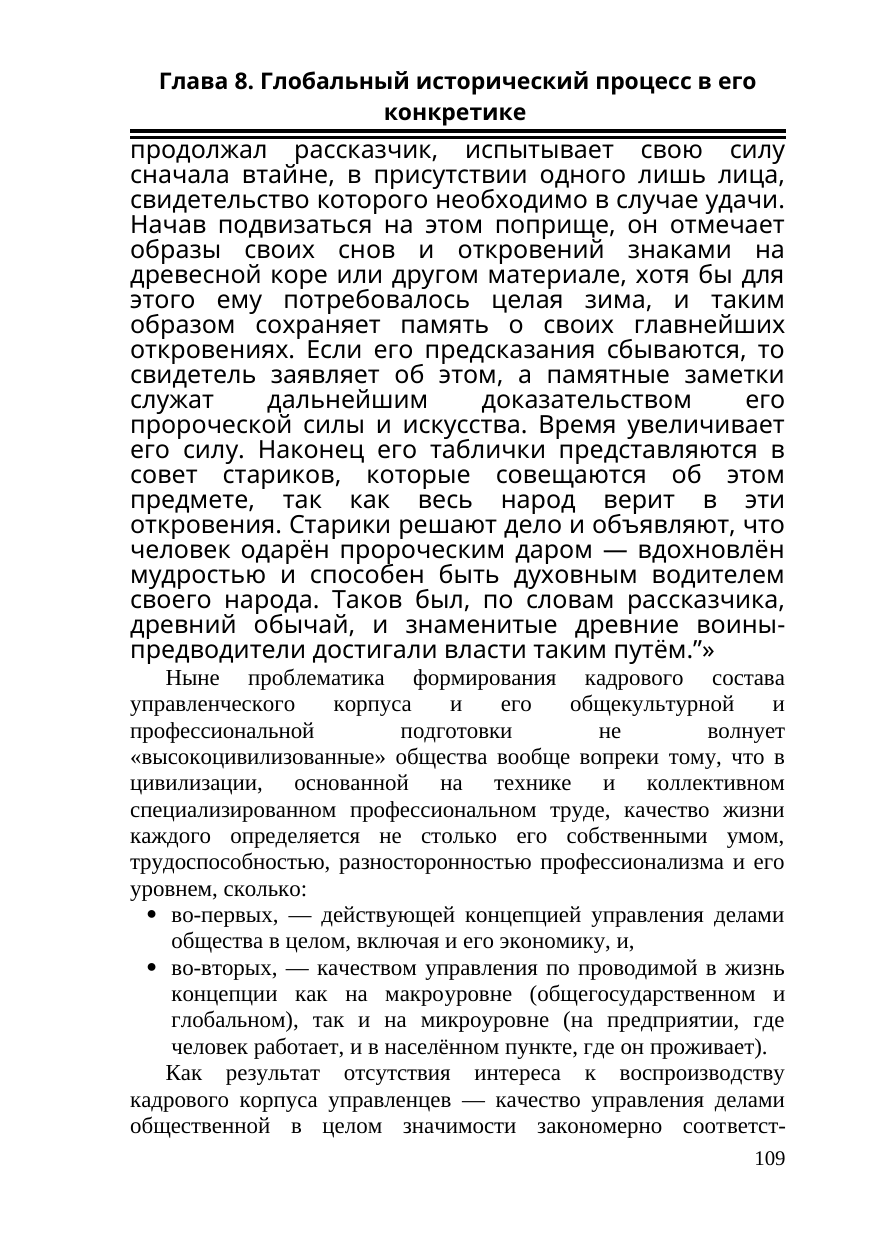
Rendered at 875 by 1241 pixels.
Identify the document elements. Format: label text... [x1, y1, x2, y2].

list во-вторых, — качеством управления по проводимой в жизнь концепции как на макро­уровне (общегосударственном и глобальном), так и на микроуровне (на предприятии, где человек работает, и в населённом пункте, где он проживает). [148, 954, 786, 1059]
text Как результат отсутствия интереса к воспроизводству кадрового корпуса управленцев — качество управления делами общественной в целом значимости закономерно соот­вет­ст­ [130, 1059, 786, 1138]
list во-первых, — действующей концепцией управления делами общества в целом, включая и его экономику, и, [148, 901, 786, 954]
text Ныне проблематика формирования кадрового состава управленческого корпуса и его общекультурной и профессиональной подготовки не волнует «высокоцивилизованные» общества вообще вопреки тому, что в цивилизации, основанной на технике и коллективном специализированном профессиональном труде, качество жизни каждого определяется не столько его собственными умом, трудоспособностью, разносторонностью профессионализма и его уровнем, сколько: [130, 664, 786, 901]
text продолжал рассказчик, испытывает свою силу сначала втайне, в присутствии одного лишь лица, свидетельство которого необходимо в случае удачи. Начав подвизаться на этом поприще, он отмечает образы своих снов и откровений знаками на древесной коре или другом материале, хотя бы для этого ему потребовалось целая зима, и таким образом сохраняет память о своих главнейших откровениях. Если его предсказания сбываются, то свидетель заявляет об этом, а памятные заметки служат дальнейшим доказательством его пророческой силы и искусства. Время увеличивает его силу. Наконец его таблички представляются в совет стариков, которые совещаются об этом предмете, так как весь народ верит в эти откровения. Старики решают дело и объявляют, что человек одарён пророческим даром — вдохновлён мудростью и способен быть духовным водителем своего народа. Таков был, по словам рассказчика, древний обычай, и знаменитые древние воины-пред­во­дители достигали власти таким путём.”» [130, 139, 786, 664]
